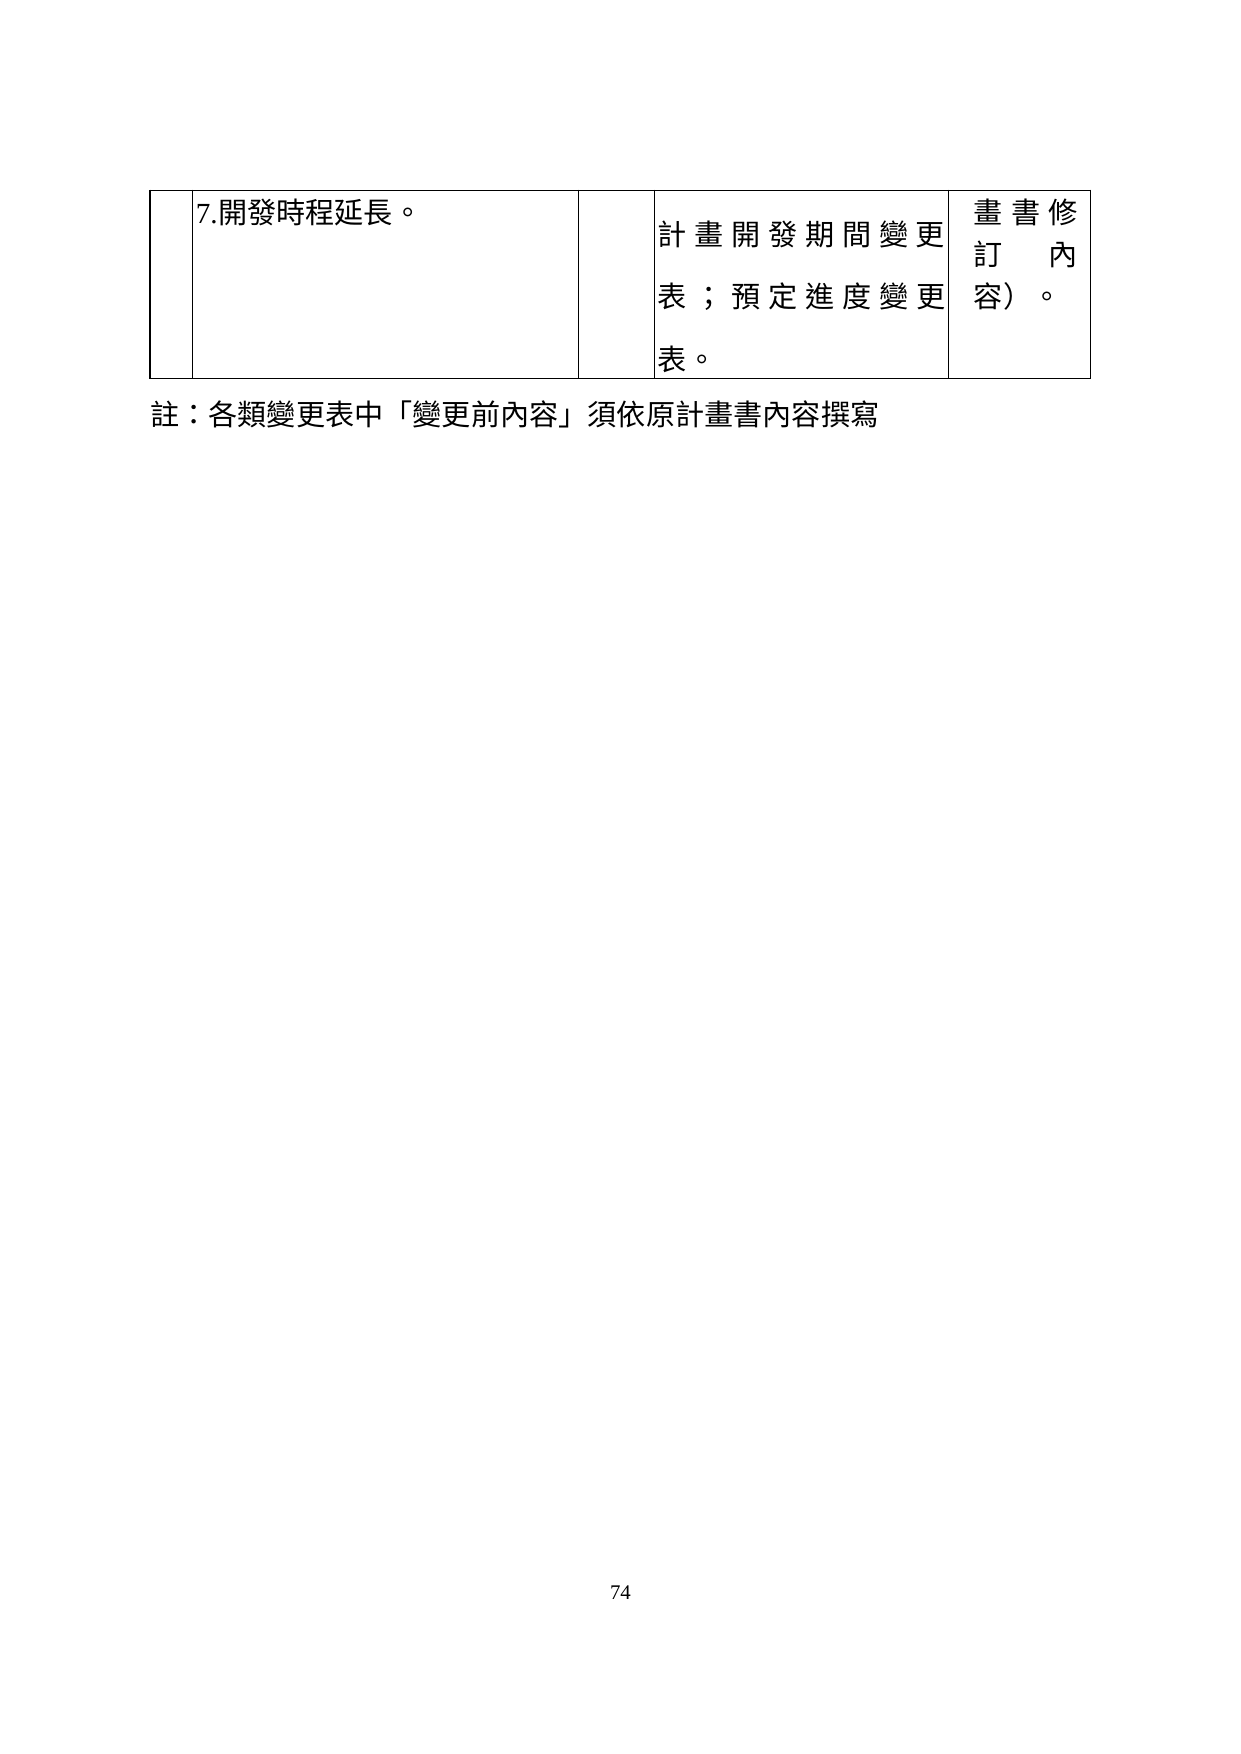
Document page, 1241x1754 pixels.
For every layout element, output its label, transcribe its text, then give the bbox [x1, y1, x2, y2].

table_cell 畫書修訂內容）。 [949, 191, 1090, 378]
table_cell [579, 191, 654, 378]
text 註：各類變更表中「變更前內容」須依原計畫書內容撰寫 [150, 392, 1090, 434]
table_cell [151, 191, 192, 378]
table_cell 計畫開發期間變更表；預定進度變更表。 [655, 191, 948, 378]
table_cell 開發時程延長。 [193, 191, 578, 378]
